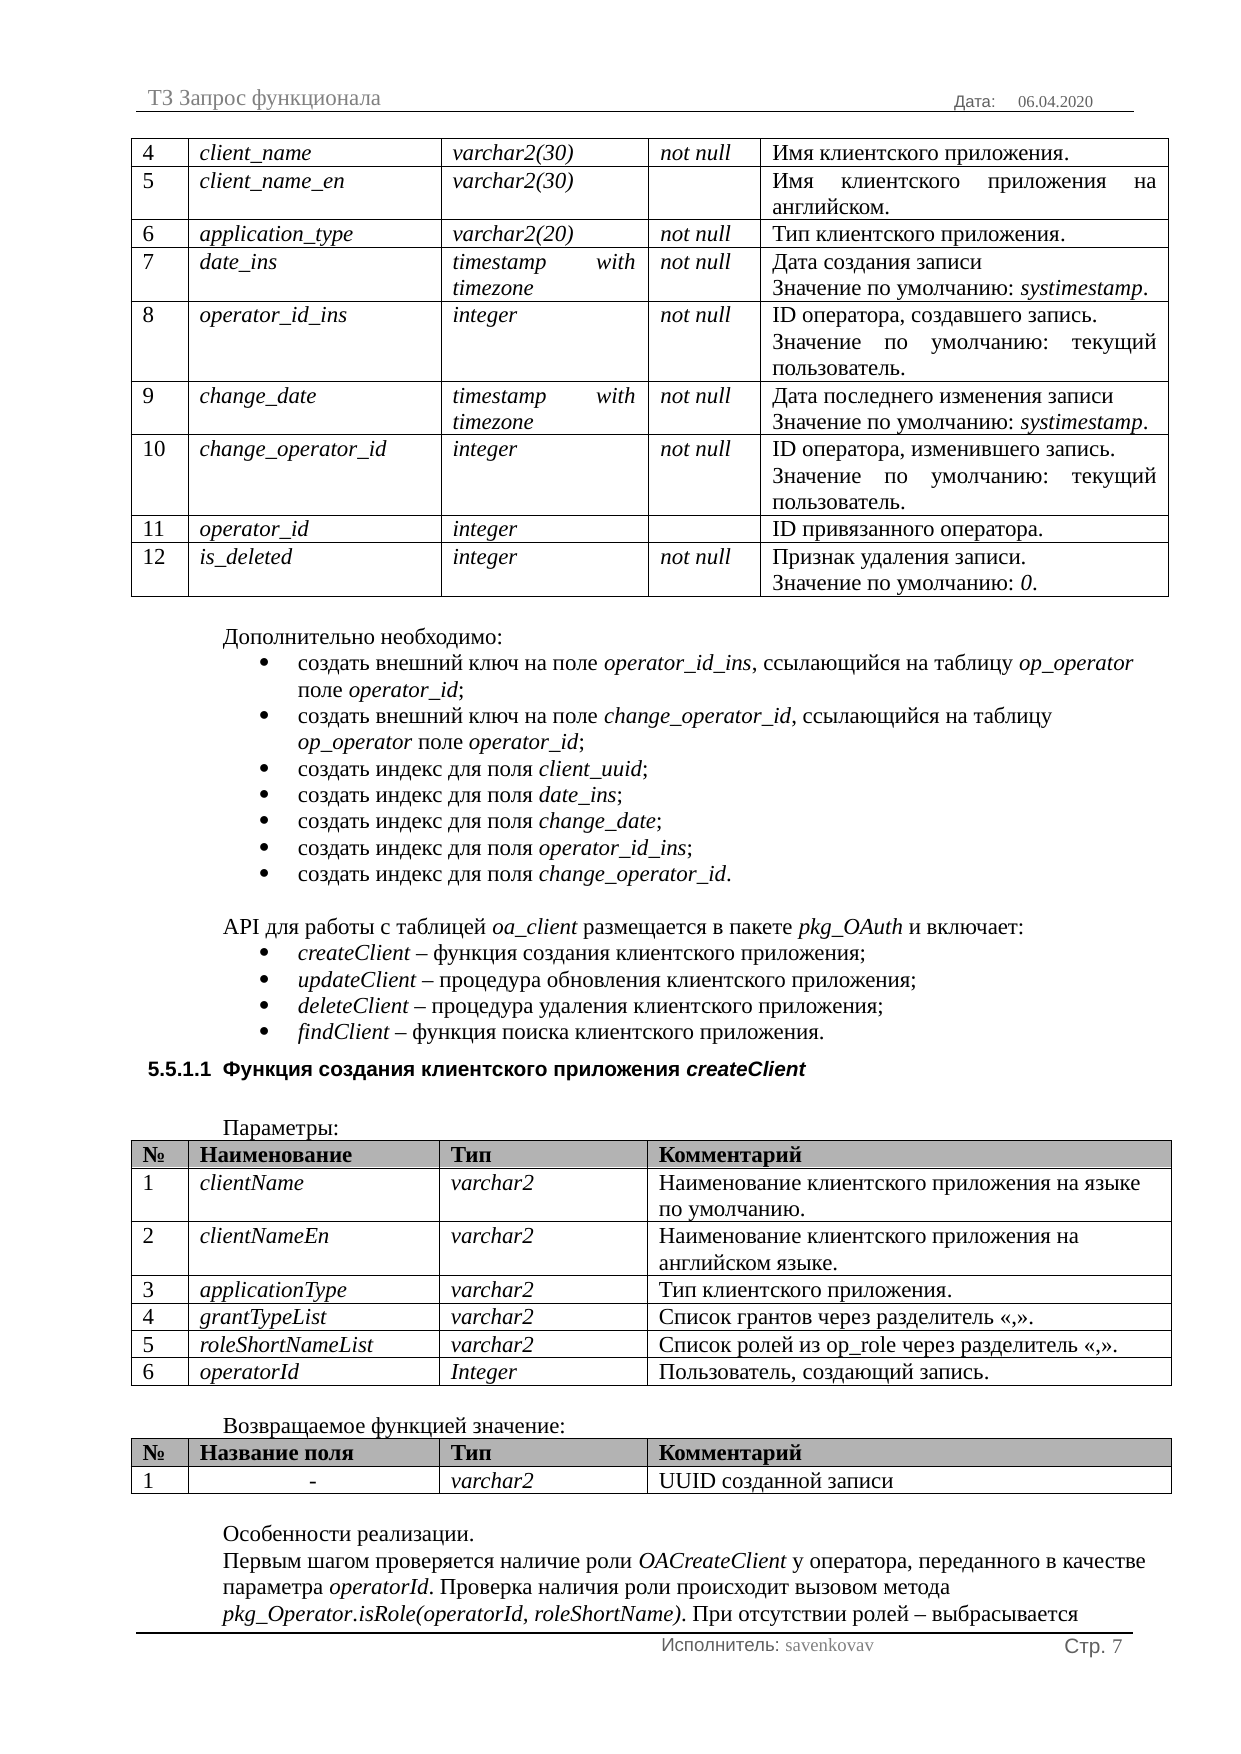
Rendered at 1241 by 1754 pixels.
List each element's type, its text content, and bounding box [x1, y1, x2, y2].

table_header Тип [440, 1141, 647, 1167]
table_cell operator_id_ins [189, 302, 441, 381]
list updateClient – процедура обновления клиентского приложения; [260, 966, 1152, 992]
table_cell 1 [132, 1169, 188, 1221]
table_cell operatorId [189, 1358, 439, 1384]
table_cell UUID созданной записи [648, 1467, 1171, 1493]
table_cell is_deleted [189, 543, 441, 596]
table_cell Имя клиентского приложения на английском. [761, 167, 1168, 219]
table_cell integer [442, 302, 648, 381]
table_cell client_name_en [189, 167, 441, 219]
table_cell varchar2 [440, 1222, 647, 1275]
table_cell 2 [132, 1222, 188, 1275]
table_cell varchar2 [440, 1304, 647, 1330]
table_cell Имя клиентского приложения. [761, 139, 1168, 166]
table_cell 5 [132, 1331, 188, 1357]
list создать индекс для поля operator_id_ins; [260, 834, 1152, 860]
table_cell not null [649, 382, 760, 434]
table_cell 3 [132, 1276, 188, 1302]
text Первым шагом проверяется наличие роли OACreateClient у оператора, переданного в качестве параметра operatorId. Проверка наличия роли происходит вызовом метода pkg_Operator.isRole(operatorId, roleShortName). При отсутствии ролей – выбрасывается [223, 1547, 1152, 1626]
table_cell varchar2(30) [442, 167, 648, 219]
table_header № [132, 1141, 188, 1167]
table_cell 9 [132, 382, 188, 434]
list createClient – функция создания клиентского приложения; [260, 939, 1152, 966]
table_cell - [189, 1467, 439, 1493]
text Особенности реализации. [223, 1521, 1152, 1547]
table_cell 7 [132, 248, 188, 301]
table_cell 10 [132, 435, 188, 514]
table_cell Список грантов через разделитель «,». [648, 1304, 1171, 1330]
text Параметры: [223, 1114, 1152, 1140]
list findClient – функция поиска клиентского приложения. [260, 1018, 1152, 1045]
table_cell not null [649, 139, 760, 166]
list создать внешний ключ на поле operator_id_ins, ссылающийся на таблицу op_operator поле operator_id; [260, 649, 1152, 702]
table_cell grantTypeList [189, 1304, 439, 1330]
table_cell change_operator_id [189, 435, 441, 514]
list создать индекс для поля change_date; [260, 807, 1152, 834]
table_cell varchar2(20) [442, 220, 648, 247]
table_cell Пользователь, создающий запись. [648, 1358, 1171, 1384]
table_cell not null [649, 302, 760, 381]
table_cell timestamp with timezone [442, 382, 648, 434]
table_cell applicationType [189, 1276, 439, 1302]
table_cell Тип клиентского приложения. [648, 1276, 1171, 1302]
table_cell 1 [132, 1467, 188, 1493]
table_cell varchar2 [440, 1331, 647, 1357]
table_cell varchar2 [440, 1467, 647, 1493]
table_cell varchar2 [440, 1276, 647, 1302]
table_cell 6 [132, 1358, 188, 1384]
table_header Комментарий [648, 1141, 1171, 1167]
table_cell ID оператора, создавшего запись. Значение по умолчанию: текущий пользователь. [761, 302, 1168, 381]
table_cell 11 [132, 516, 188, 542]
table_cell not null [649, 220, 760, 247]
table_cell [649, 516, 760, 542]
table_cell Дата создания записи Значение по умолчанию: systimestamp. [761, 248, 1168, 301]
table_cell date_ins [189, 248, 441, 301]
table_cell Integer [440, 1358, 647, 1384]
table_cell Наименование клиентского приложения на английском языке. [648, 1222, 1171, 1275]
table_cell integer [442, 516, 648, 542]
table_cell Список ролей из op_role через разделитель «,». [648, 1331, 1171, 1357]
table_cell not null [649, 248, 760, 301]
table_cell operator_id [189, 516, 441, 542]
table_cell 6 [132, 220, 188, 247]
table_cell Наименование клиентского приложения на языке по умолчанию. [648, 1169, 1171, 1221]
table_cell ID оператора, изменившего запись. Значение по умолчанию: текущий пользователь. [761, 435, 1168, 514]
table_cell varchar2 [440, 1169, 647, 1221]
table_cell [649, 167, 760, 219]
table_cell integer [442, 543, 648, 596]
table_cell roleShortNameList [189, 1331, 439, 1357]
table_cell clientName [189, 1169, 439, 1221]
table_cell Признак удаления записи. Значение по умолчанию: 0. [761, 543, 1168, 596]
table_cell clientNameEn [189, 1222, 439, 1275]
table_cell not null [649, 435, 760, 514]
table_cell 4 [132, 139, 188, 166]
list deleteClient – процедура удаления клиентского приложения; [260, 992, 1152, 1018]
text Дополнительно необходимо: [223, 623, 1152, 649]
list создать индекс для поля date_ins; [260, 781, 1152, 807]
table_cell change_date [189, 382, 441, 434]
table_header № [132, 1439, 188, 1466]
table_cell varchar2(30) [442, 139, 648, 166]
table_cell 4 [132, 1304, 188, 1330]
table_header Название поля [189, 1439, 439, 1466]
table_cell not null [649, 543, 760, 596]
table_cell Тип клиентского приложения. [761, 220, 1168, 247]
table_cell client_name [189, 139, 441, 166]
text API для работы с таблицей oa_client размещается в пакете pkg_OAuth и включает: [223, 913, 1152, 939]
subtitle Функция создания клиентского приложения createClient [148, 1057, 1152, 1081]
text Возвращаемое функцией значение: [223, 1412, 1152, 1438]
table_cell ID привязанного оператора. [761, 516, 1168, 542]
table_cell timestamp with timezone [442, 248, 648, 301]
list создать индекс для поля client_uuid; [260, 755, 1152, 781]
list создать индекс для поля change_operator_id. [260, 860, 1152, 887]
table_header Комментарий [648, 1439, 1171, 1466]
table_cell 8 [132, 302, 188, 381]
table_cell Дата последнего изменения записи Значение по умолчанию: systimestamp. [761, 382, 1168, 434]
list создать внешний ключ на поле change_operator_id, ссылающийся на таблицу op_operator поле operator_id; [260, 702, 1152, 755]
table_cell integer [442, 435, 648, 514]
table_header Наименование [189, 1141, 439, 1167]
table_cell application_type [189, 220, 441, 247]
table_cell 12 [132, 543, 188, 596]
table_cell 5 [132, 167, 188, 219]
table_header Тип [440, 1439, 647, 1466]
